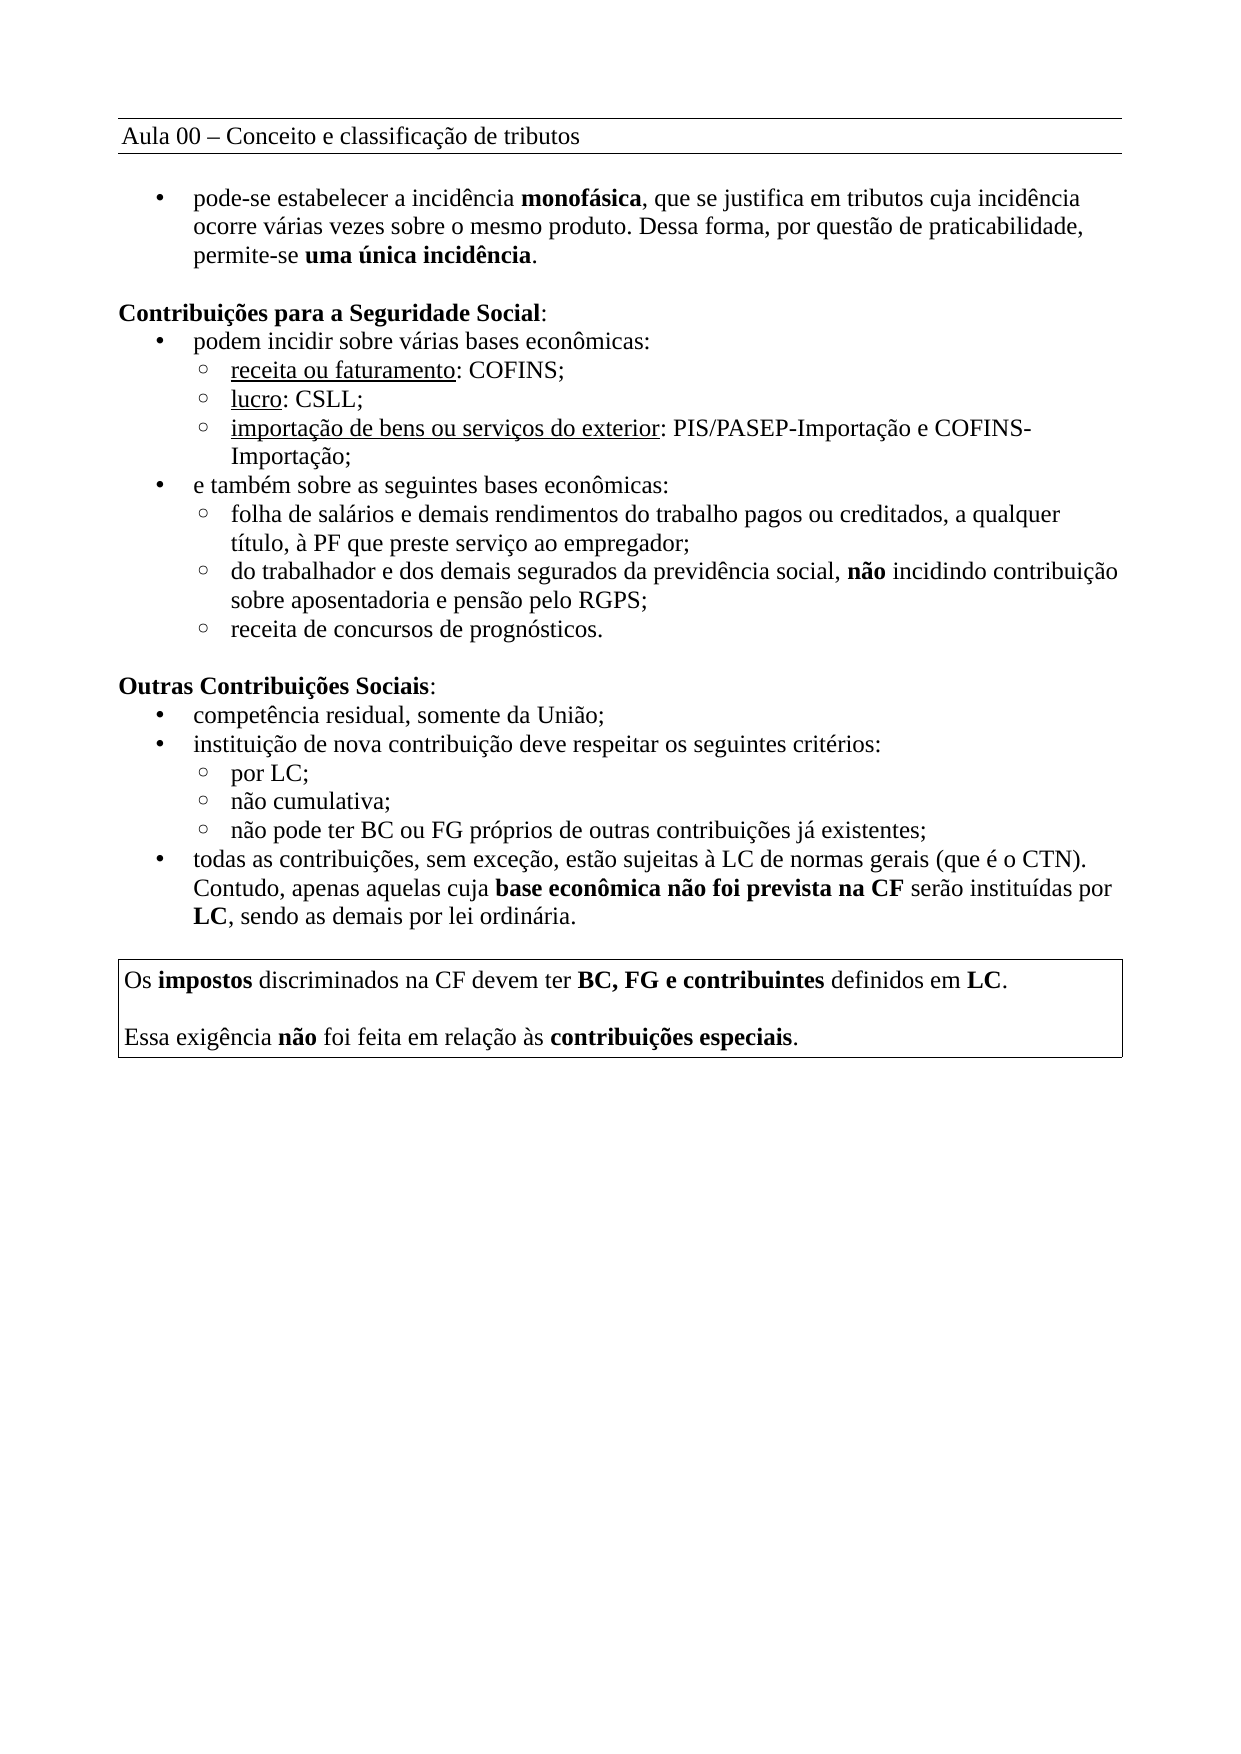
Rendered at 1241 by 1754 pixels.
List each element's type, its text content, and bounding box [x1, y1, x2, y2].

list pode-se estabelecer a incidência monofásica, que se justifica em tributos cuja incidência ocorre várias vezes sobre o mesmo produto. Dessa forma, por questão de praticabilidade, permite-se uma única incidência. [156, 183, 1122, 269]
list instituição de nova contribuição deve respeitar os seguintes critérios: [156, 729, 1122, 758]
list podem incidir sobre várias bases econômicas: [156, 326, 1122, 355]
list do trabalhador e dos demais segurados da previdência social, não incidindo contribuição sobre aposentadoria e pensão pelo RGPS; [193, 556, 1122, 614]
list por LC; [193, 758, 1122, 786]
list lucro: CSLL; [193, 384, 1122, 413]
list não cumulativa; [193, 786, 1122, 815]
list todas as contribuições, sem exceção, estão sujeitas à LC de normas gerais (que é o CTN). Contudo, apenas aquelas cuja base econômica não foi prevista na CF serão instituídas por LC, sendo as demais por lei ordinária. [156, 844, 1122, 930]
table_header Os impostos discriminados na CF devem ter BC, FG e contribuintes definidos em LC. Essa exigência não foi feita em relação às contribuições especiais. [119, 960, 1122, 1057]
list importação de bens ou serviços do exterior: PIS/PASEP-Importação e COFINS-Importação; [193, 413, 1122, 470]
list receita ou faturamento: COFINS; [193, 355, 1122, 384]
list folha de salários e demais rendimentos do trabalho pagos ou creditados, a qualquer título, à PF que preste serviço ao empregador; [193, 499, 1122, 556]
list e também sobre as seguintes bases econômicas: [156, 470, 1122, 499]
text Outras Contribuições Sociais: [118, 671, 1122, 700]
list competência residual, somente da União; [156, 700, 1122, 729]
list receita de concursos de prognósticos. [193, 614, 1122, 643]
list não pode ter BC ou FG próprios de outras contribuições já existentes; [193, 815, 1122, 844]
text Contribuições para a Seguridade Social: [118, 298, 1122, 326]
